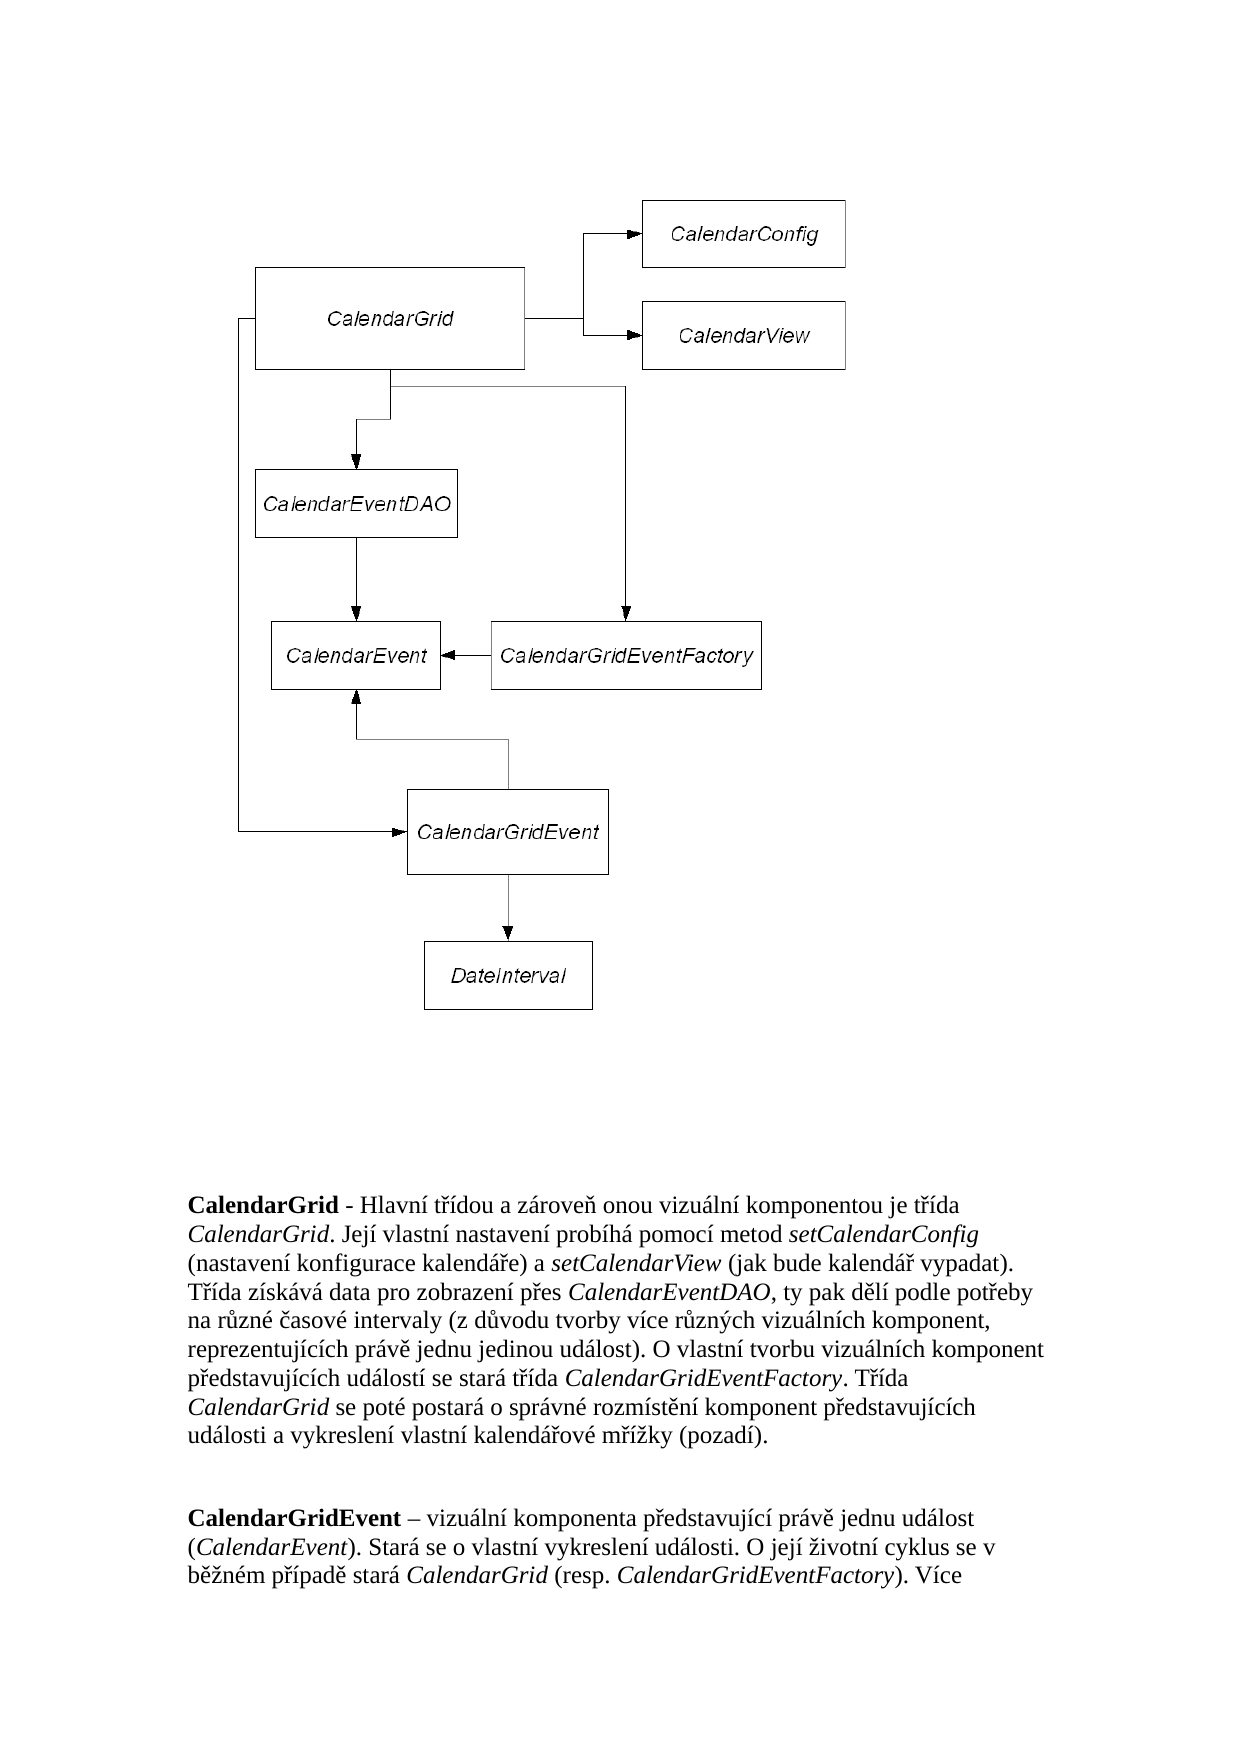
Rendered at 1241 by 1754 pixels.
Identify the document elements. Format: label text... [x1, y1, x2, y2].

text CalendarGrid - Hlavní třídou a zároveň onou vizuální komponentou je třída CalendarGrid. Její vlastní nastavení probíhá pomocí metod setCalendarConfig (nastavení konfigurace kalendáře) a setCalendarView (jak bude kalendář vypadat). Třída získává data pro zobrazení přes CalendarEventDAO, ty pak dělí podle potřeby na různé časové intervaly (z důvodu tvorby více různých vizuálních komponent, reprezentujících právě jednu jedinou událost). O vlastní tvorbu vizuálních komponent představujících událostí se stará třída CalendarGridEventFactory. Třída CalendarGrid se poté postará o správné rozmístění komponent představujících události a vykreslení vlastní kalendářové mřížky (pozadí). [187, 1191, 1053, 1449]
text CalendarGridEvent – vizuální komponenta představující právě jednu událost (CalendarEvent). Stará se o vlastní vykreslení události. O její životní cyklus se v běžném případě stará CalendarGrid (resp. CalendarGridEventFactory). Více [187, 1503, 1053, 1589]
picture [187, 150, 894, 1150]
